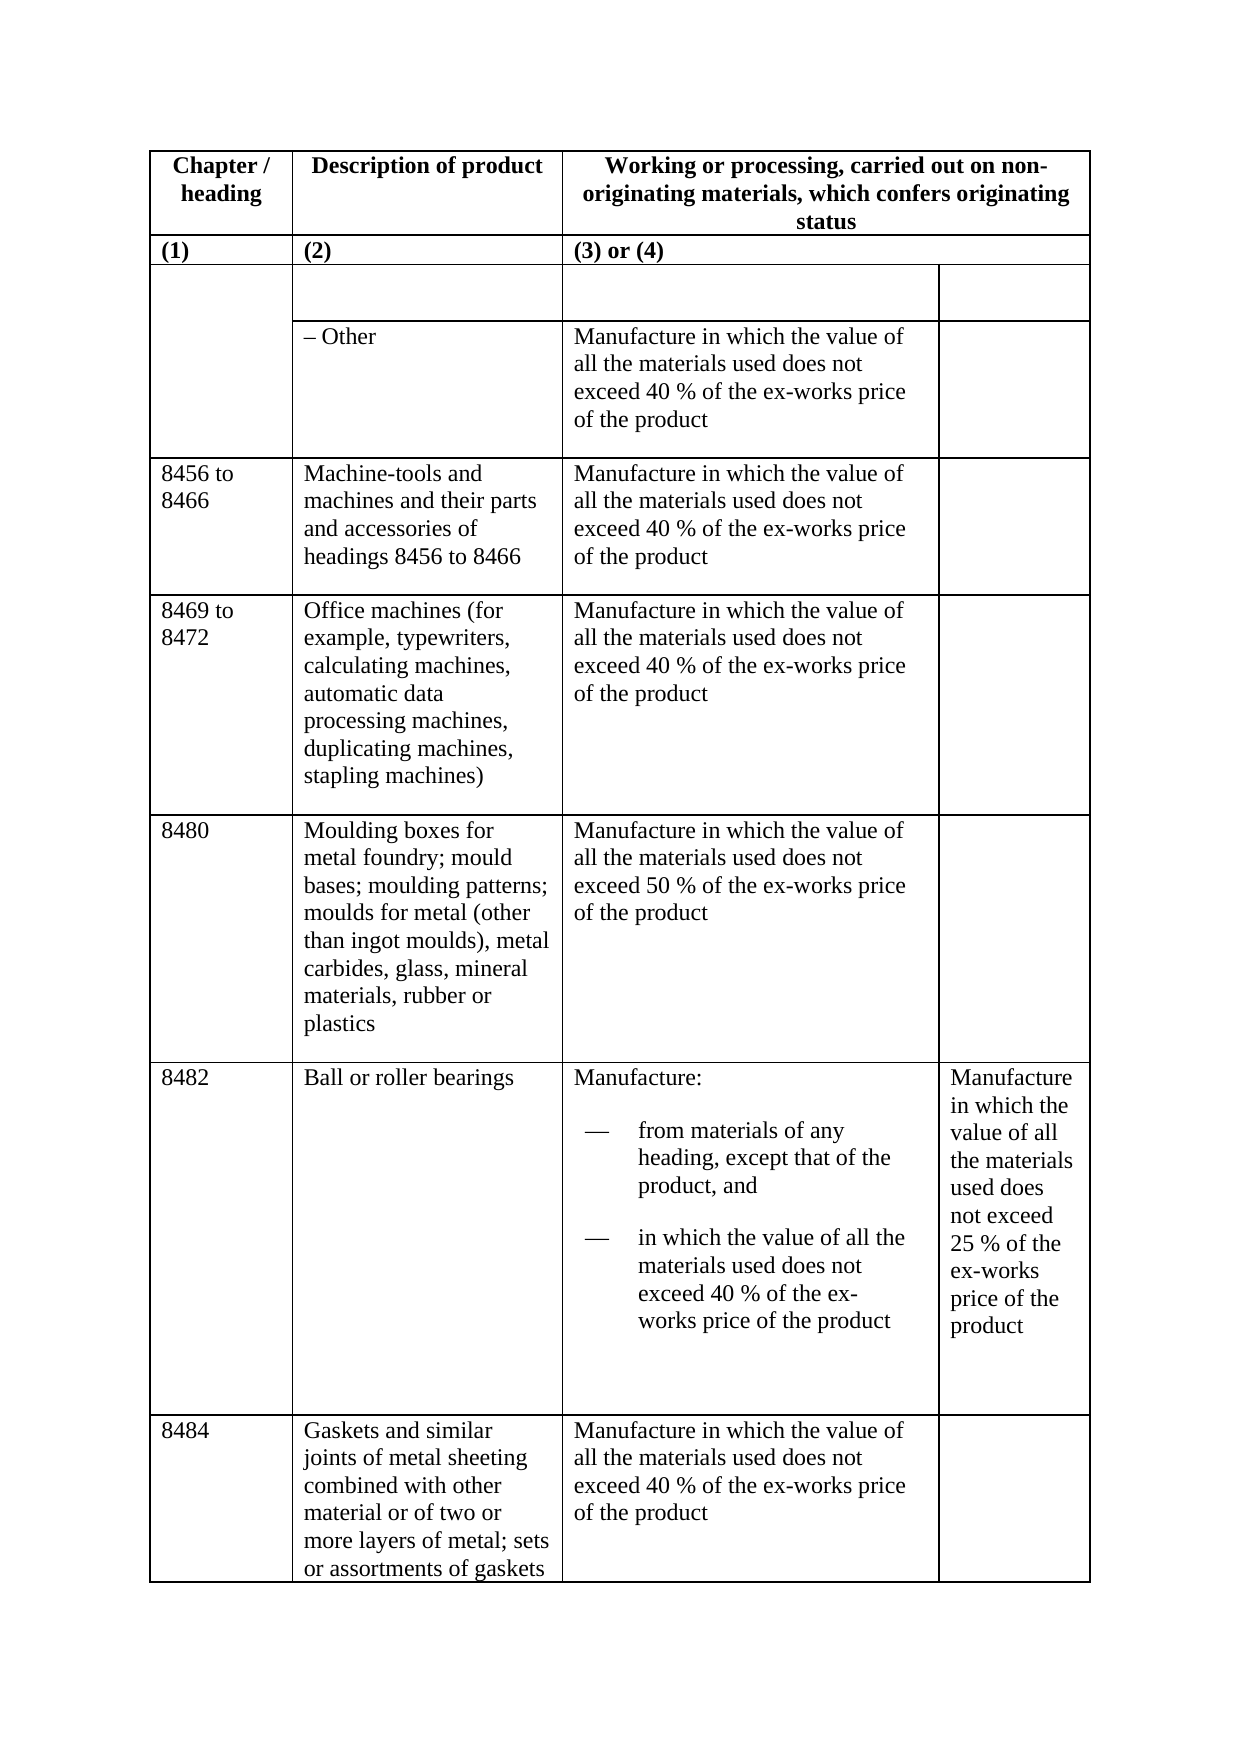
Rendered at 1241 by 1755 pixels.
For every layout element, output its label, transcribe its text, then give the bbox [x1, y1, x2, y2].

table_cell (3) or (4) [563, 236, 1089, 263]
table_cell [940, 265, 1089, 320]
table_cell Office machines (for example, typewriters, calculating machines, automatic data processing machines, duplicating machines, stapling machines) [293, 596, 562, 814]
table_cell Manufacture in which the value of all the materials used does not exceed 40 % of the ex-works price of the product [563, 1416, 938, 1581]
table_header — [574, 1116, 627, 1223]
table_header from materials of any heading, except that of the product, and [627, 1116, 928, 1223]
table_cell (1) [151, 236, 292, 263]
table_cell [151, 265, 292, 320]
table_cell [151, 320, 292, 457]
table_cell Ball or roller bearings [293, 1063, 562, 1414]
table_header Chapter / heading [151, 152, 292, 234]
table_header Description of product [293, 152, 562, 234]
table_cell – Other [293, 322, 562, 457]
table_cell Gaskets and similar joints of metal sheeting combined with other material or of two or more layers of metal; sets or assortments of gaskets [293, 1416, 562, 1581]
table_cell Manufacture in which the value of all the materials used does not exceed 40 % of the ex-works price of the product [563, 459, 938, 594]
table_cell Manufacture in which the value of all the materials used does not exceed 50 % of the ex-works price of the product [563, 816, 938, 1061]
table_cell Moulding boxes for metal foundry; mould bases; moulding patterns; moulds for metal (other than ingot moulds), metal carbides, glass, mineral materials, rubber or plastics [293, 816, 562, 1061]
table_cell [563, 265, 938, 320]
table_cell 8469 to 8472 [151, 596, 292, 814]
table_cell [940, 596, 1089, 814]
table_cell Manufacture in which the value of all the materials used does not exceed 25 % of the ex-works price of the product [940, 1063, 1089, 1414]
table_cell Manufacture in which the value of all the materials used does not exceed 40 % of the ex-works price of the product [563, 596, 938, 814]
table_cell (2) [293, 236, 562, 263]
table_cell 8456 to 8466 [151, 459, 292, 594]
table_cell [940, 816, 1089, 1061]
table_cell [293, 265, 562, 320]
table_cell 8482 [151, 1063, 292, 1414]
table_cell [940, 322, 1089, 457]
table_cell 8484 [151, 1416, 292, 1581]
table_header Working or processing, carried out on non-originating materials, which confers originating status [563, 152, 1089, 234]
table_cell [940, 1416, 1089, 1581]
table_cell in which the value of all the materials used does not exceed 40 % of the ex-works price of the product [627, 1224, 928, 1359]
table_cell [940, 459, 1089, 594]
table_cell Manufacture in which the value of all the materials used does not exceed 40 % of the ex-works price of the product [563, 322, 938, 457]
table_cell Manufacture: [563, 1063, 938, 1414]
table_cell 8480 [151, 816, 292, 1061]
table_cell Machine-tools and machines and their parts and accessories of headings 8456 to 8466 [293, 459, 562, 594]
table_cell — [574, 1224, 627, 1359]
